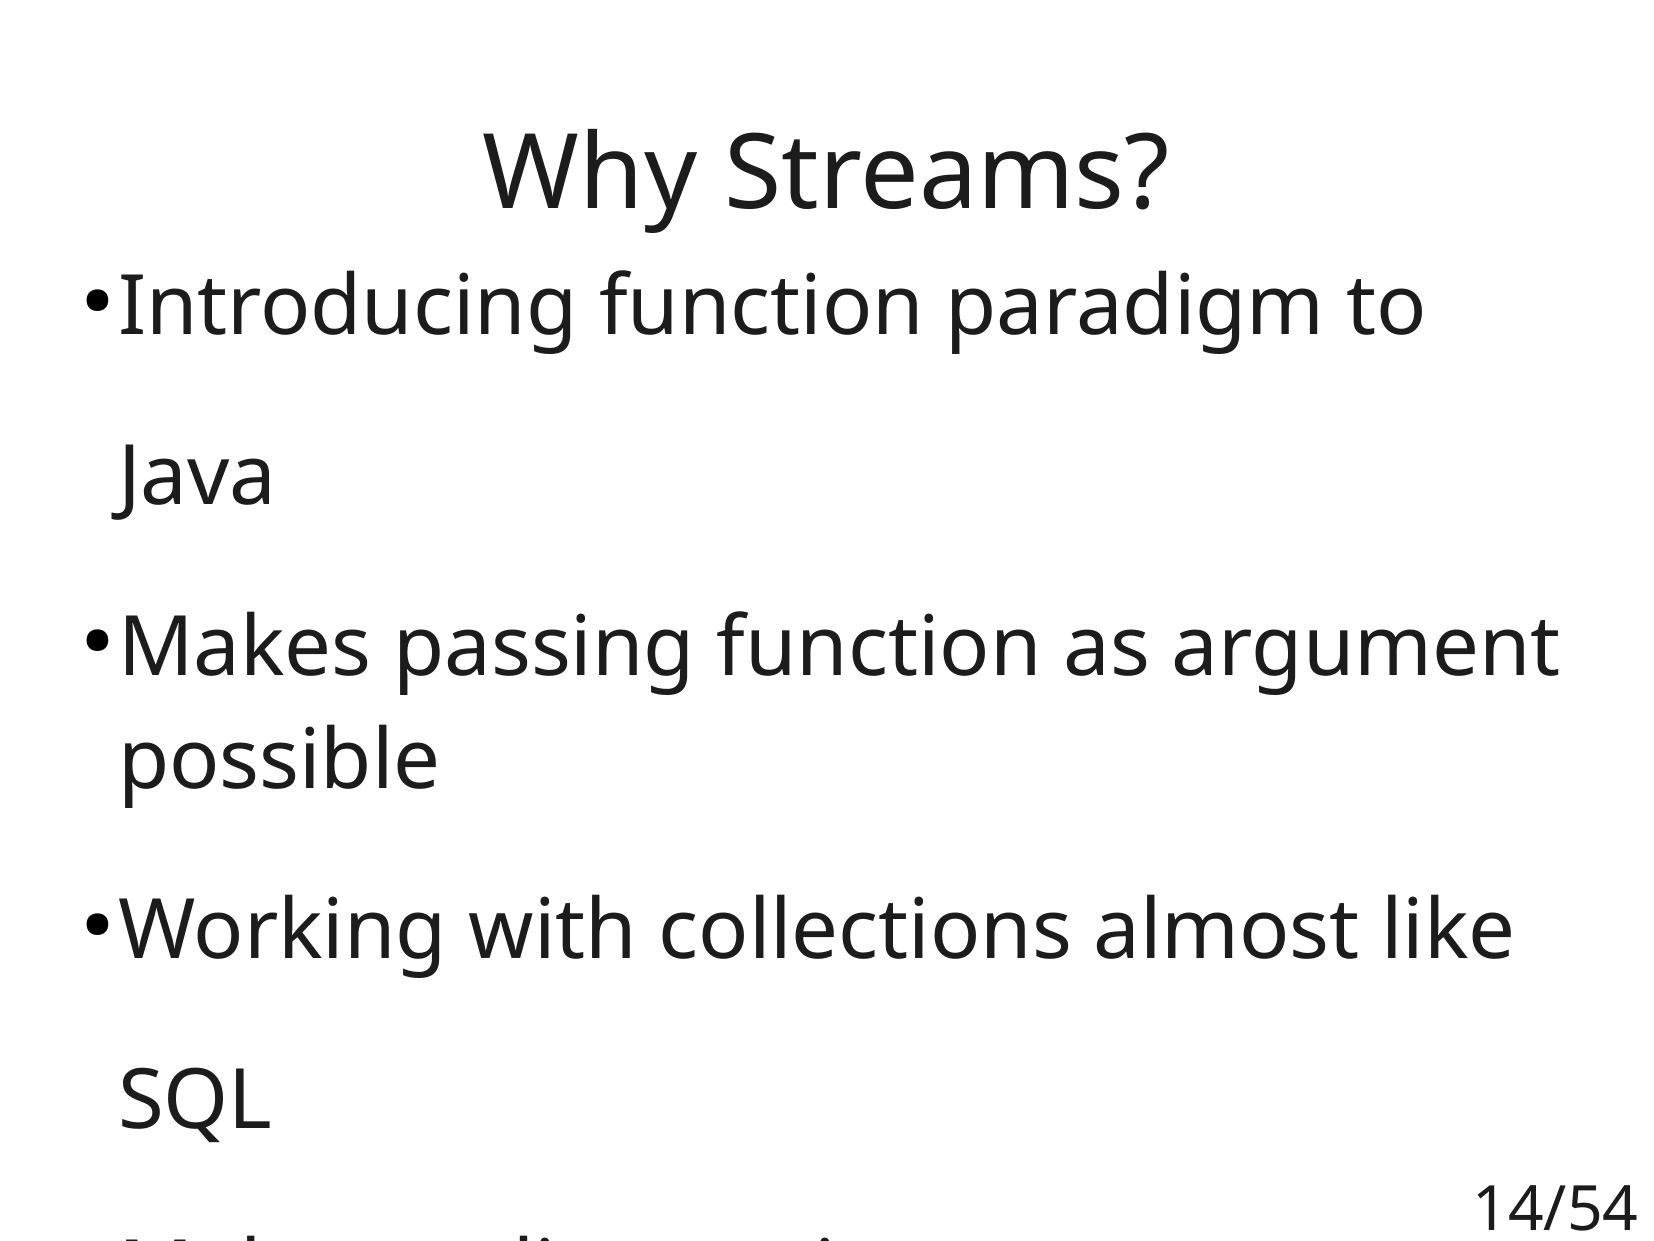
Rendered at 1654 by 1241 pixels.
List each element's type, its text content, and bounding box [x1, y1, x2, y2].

subtitle Introducing function paradigm to Java Makes passing function as argument possible Working with collections almost like SQL Makes coding easier [82, 268, 1571, 1131]
title Why Streams? [82, 64, 1571, 268]
text_box <numer>/54 [1071, 1155, 1654, 1241]
